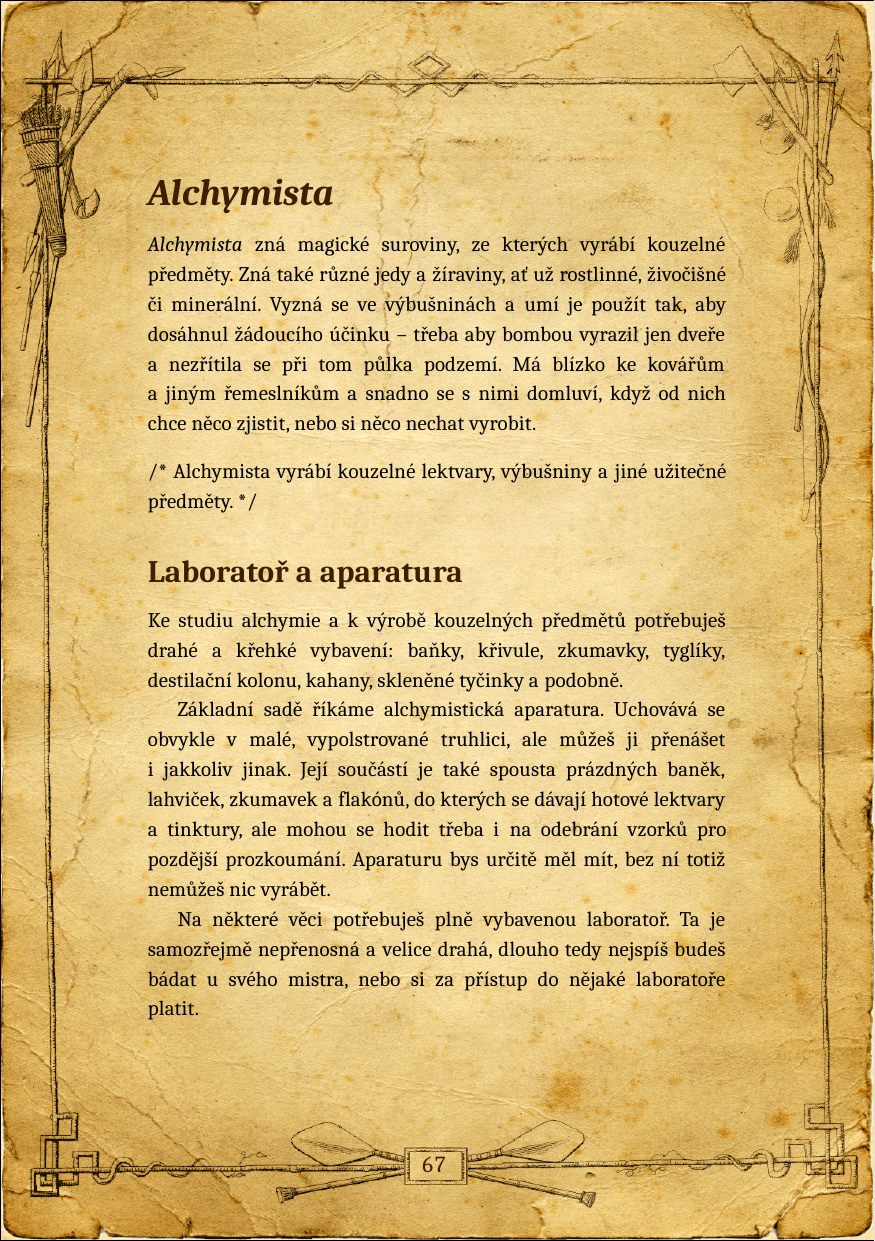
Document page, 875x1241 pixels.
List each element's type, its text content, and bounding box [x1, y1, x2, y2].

picture [1, 1, 874, 1240]
text Ke studiu alchymie a⁠ k⁠ výrobě kouzelných předmětů potřebuješ drahé a⁠ křehké vybavení: baňky, křivule, zkumavky, tyglíky, destilační kolonu, kahany, skleněné tyčinky a⁠ podobně. Základní sadě říkáme alchymistická aparatura. Uchovává se obvykle v⁠ malé, vypolstrované truhlici, ale můžeš ji přenášet i⁠ jakkoliv jinak. Její součástí je také spousta prázdných baněk, lahviček, zkumavek a⁠ flakónů, do kterých se dávají hotové lektvary a⁠ tinktury, ale mohou se hodit třeba i⁠ na odebrání vzorků pro pozdější prozkoumání. Aparaturu bys určitě měl mít, bez ní totiž nemůžeš nic vyrábět. Na některé věci potřebuješ plně vybavenou laboratoř. Ta je samozřejmě nepřenosná a⁠ velice drahá, dlouho tedy nejspíš budeš bádat u⁠ svého mistra, nebo si za přístup do nějaké laboratoře platit. [148, 608, 726, 1021]
subtitle Alchymista [148, 172, 726, 215]
text Alchymista zná magické suroviny, ze kterých vyrábí kouzelné předměty. Zná také různé jedy a⁠ žíraviny, ať už rostlinné, živočišné či minerální. Vyzná se ve výbušninách a⁠ umí je použít tak, aby dosáhnul žádoucího účinku – třeba aby bombou vyrazil jen dveře a⁠ nezřítila se při tom půlka podzemí. Má blízko ke kovářům a⁠ jiným řemeslníkům a⁠ snadno se s⁠ nimi domluví, když od nich chce něco zjistit, nebo si něco nechat vyrobit. [148, 233, 726, 436]
subtitle Laboratoř a⁠ aparatura [148, 555, 726, 591]
text /* Alchymista vyrábí kouzelné lektvary, výbušniny a⁠ jiné užitečné předměty. */ [148, 459, 726, 513]
